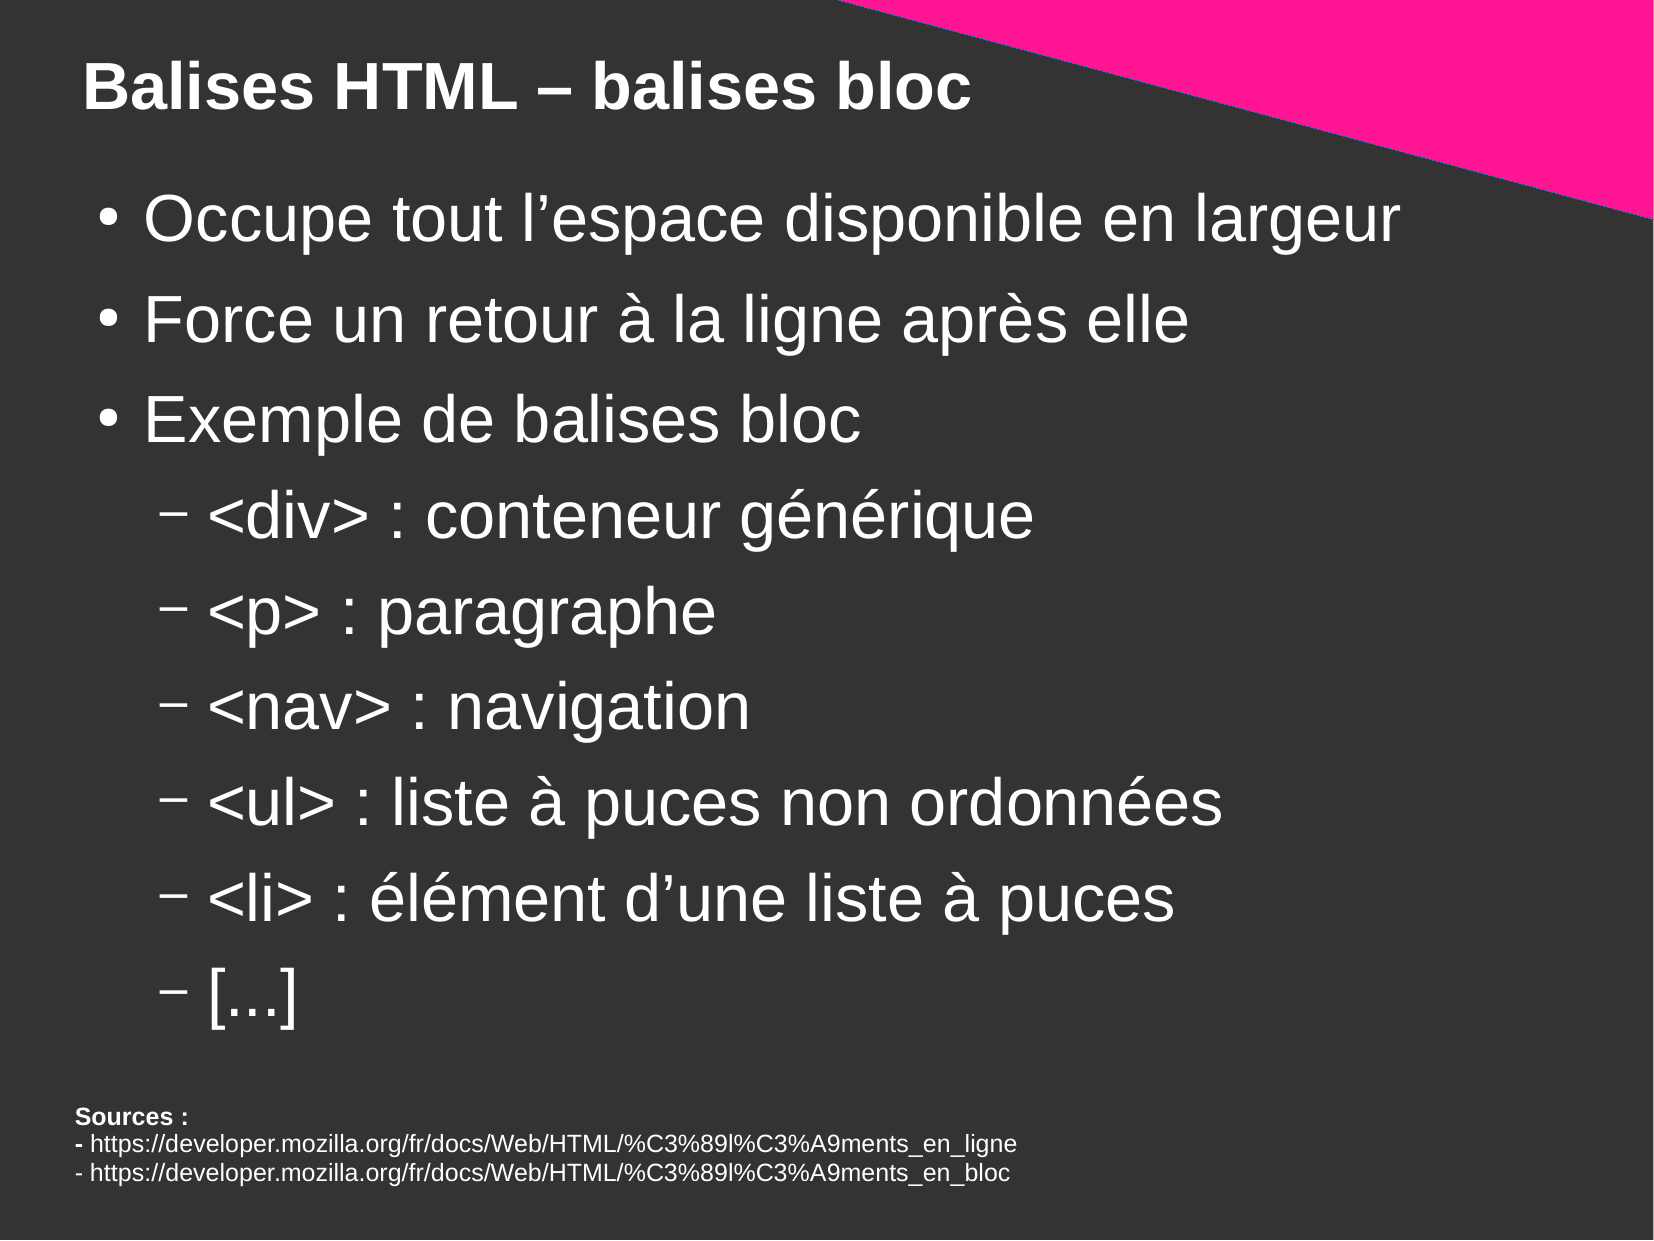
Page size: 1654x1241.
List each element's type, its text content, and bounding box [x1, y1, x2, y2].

text_box Sources : - https://developer.mozilla.org/fr/docs/Web/HTML/%C3%89l%C3%A9ments_en_ligne - https://developer.mozilla.org/fr/docs/Web/HTML/%C3%89l%C3%A9ments_en_bloc [59, 1094, 1546, 1227]
text_box [838, 0, 1654, 220]
list Occupe tout l’espace disponible en largeur Force un retour à la ligne après elle Exemple de balises bloc <div> : conteneur générique <p> : paragraphe <nav> : navigation <ul> : liste à puces non ordonnées <li> : élément d’une liste à puces [...] [80, 180, 1620, 1035]
title Balises HTML – balises bloc [82, 49, 1436, 162]
